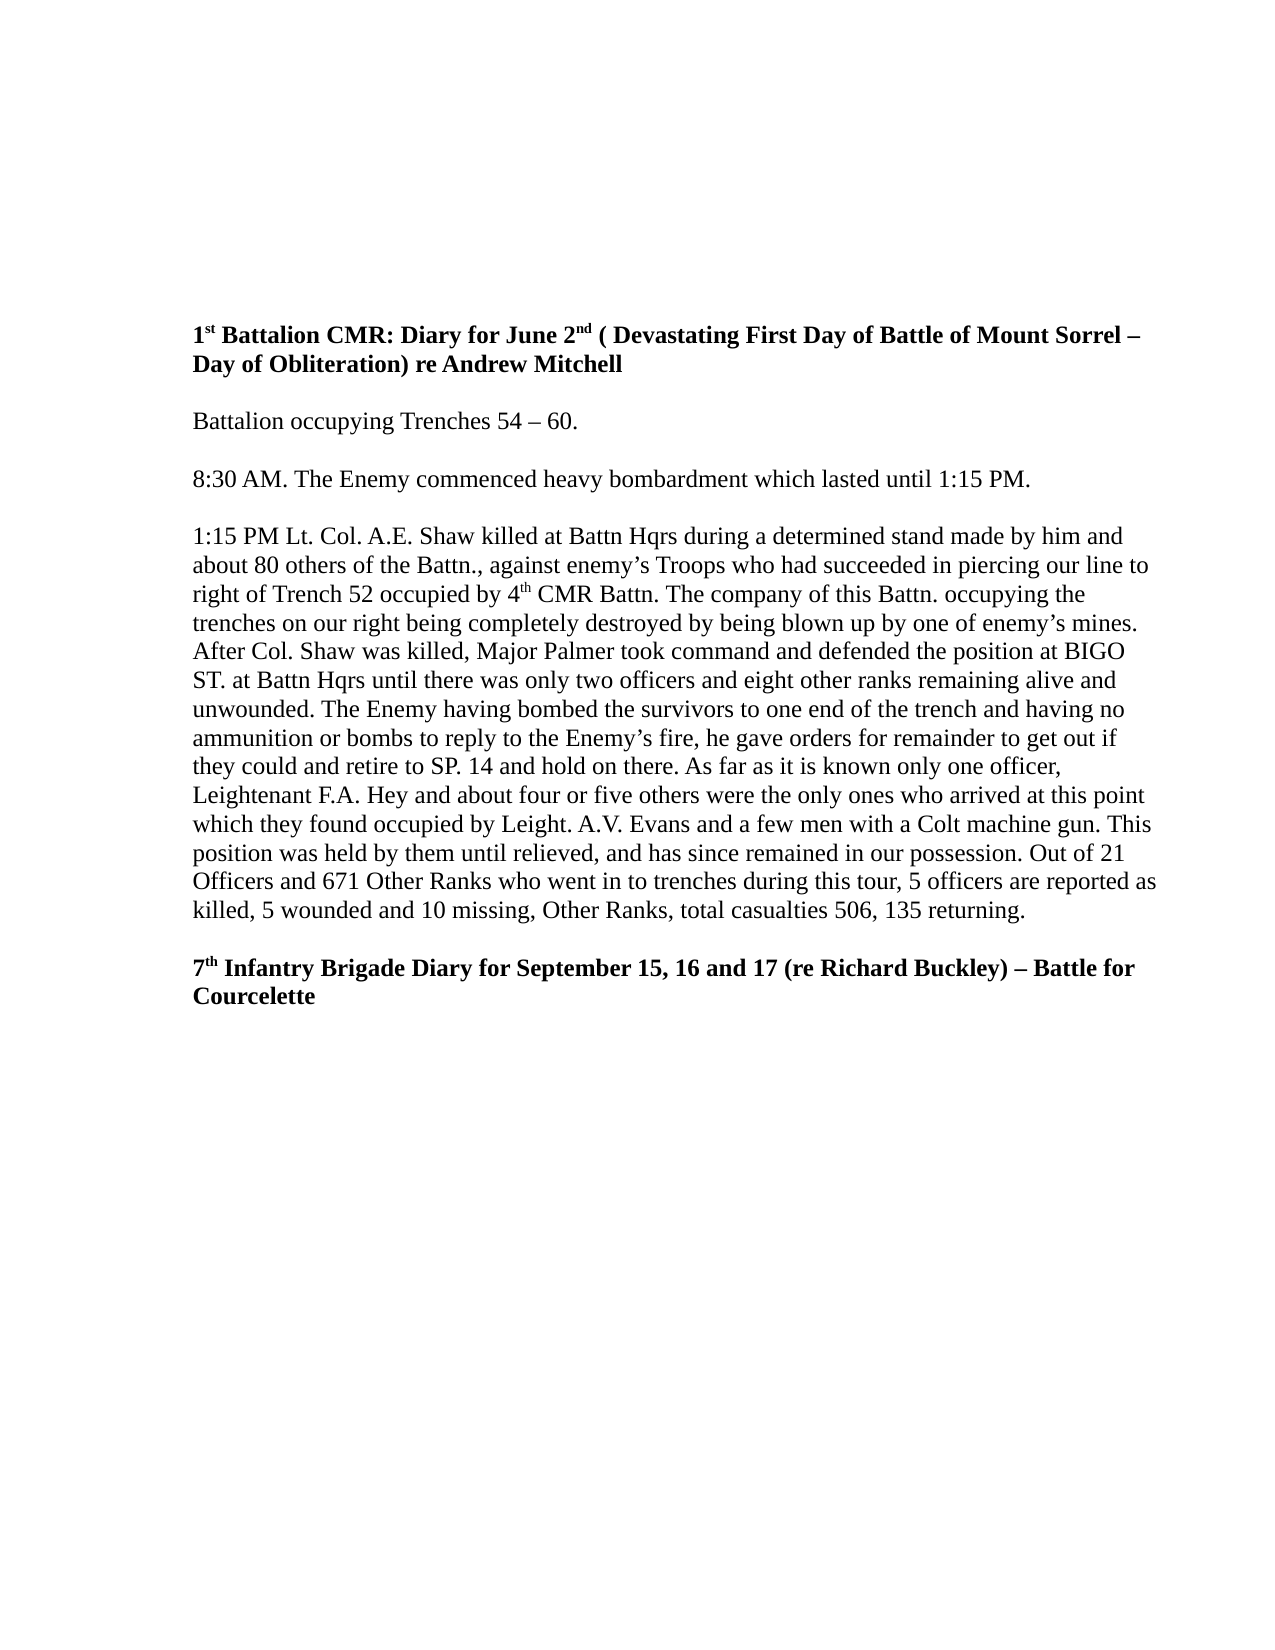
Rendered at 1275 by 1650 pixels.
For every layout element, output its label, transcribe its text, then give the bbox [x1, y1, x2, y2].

text 8:30 AM. The Enemy commenced heavy bombardment which lasted until 1:15 PM. [192, 464, 1158, 493]
text 1st Battalion CMR: Diary for June 2nd ( Devastating First Day of Battle of Mount Sorrel – Day of Obliteration) re Andrew Mitchell [192, 320, 1158, 378]
text 7th Infantry Brigade Diary for September 15, 16 and 17 (re Richard Buckley) – Battle for Courcelette [192, 953, 1158, 1010]
text 1:15 PM Lt. Col. A.E. Shaw killed at Battn Hqrs during a determined stand made by him and about 80 others of the Battn., against enemy’s Troops who had succeeded in piercing our line to right of Trench 52 occupied by 4th CMR Battn. The company of this Battn. occupying the trenches on our right being completely destroyed by being blown up by one of enemy’s mines. After Col. Shaw was killed, Major Palmer took command and defended the position at BIGO ST. at Battn Hqrs until there was only two officers and eight other ranks remaining alive and unwounded. The Enemy having bombed the survivors to one end of the trench and having no ammunition or bombs to reply to the Enemy’s fire, he gave orders for remainder to get out if they could and retire to SP. 14 and hold on there. As far as it is known only one officer, Leightenant F.A. Hey and about four or five others were the only ones who arrived at this point which they found occupied by Leight. A.V. Evans and a few men with a Colt machine gun. This position was held by them until relieved, and has since remained in our possession. Out of 21 Officers and 671 Other Ranks who went in to trenches during this tour, 5 officers are reported as killed, 5 wounded and 10 missing, Other Ranks, total casualties 506, 135 returning. [192, 521, 1158, 924]
text Battalion occupying Trenches 54 – 60. [192, 406, 1158, 435]
